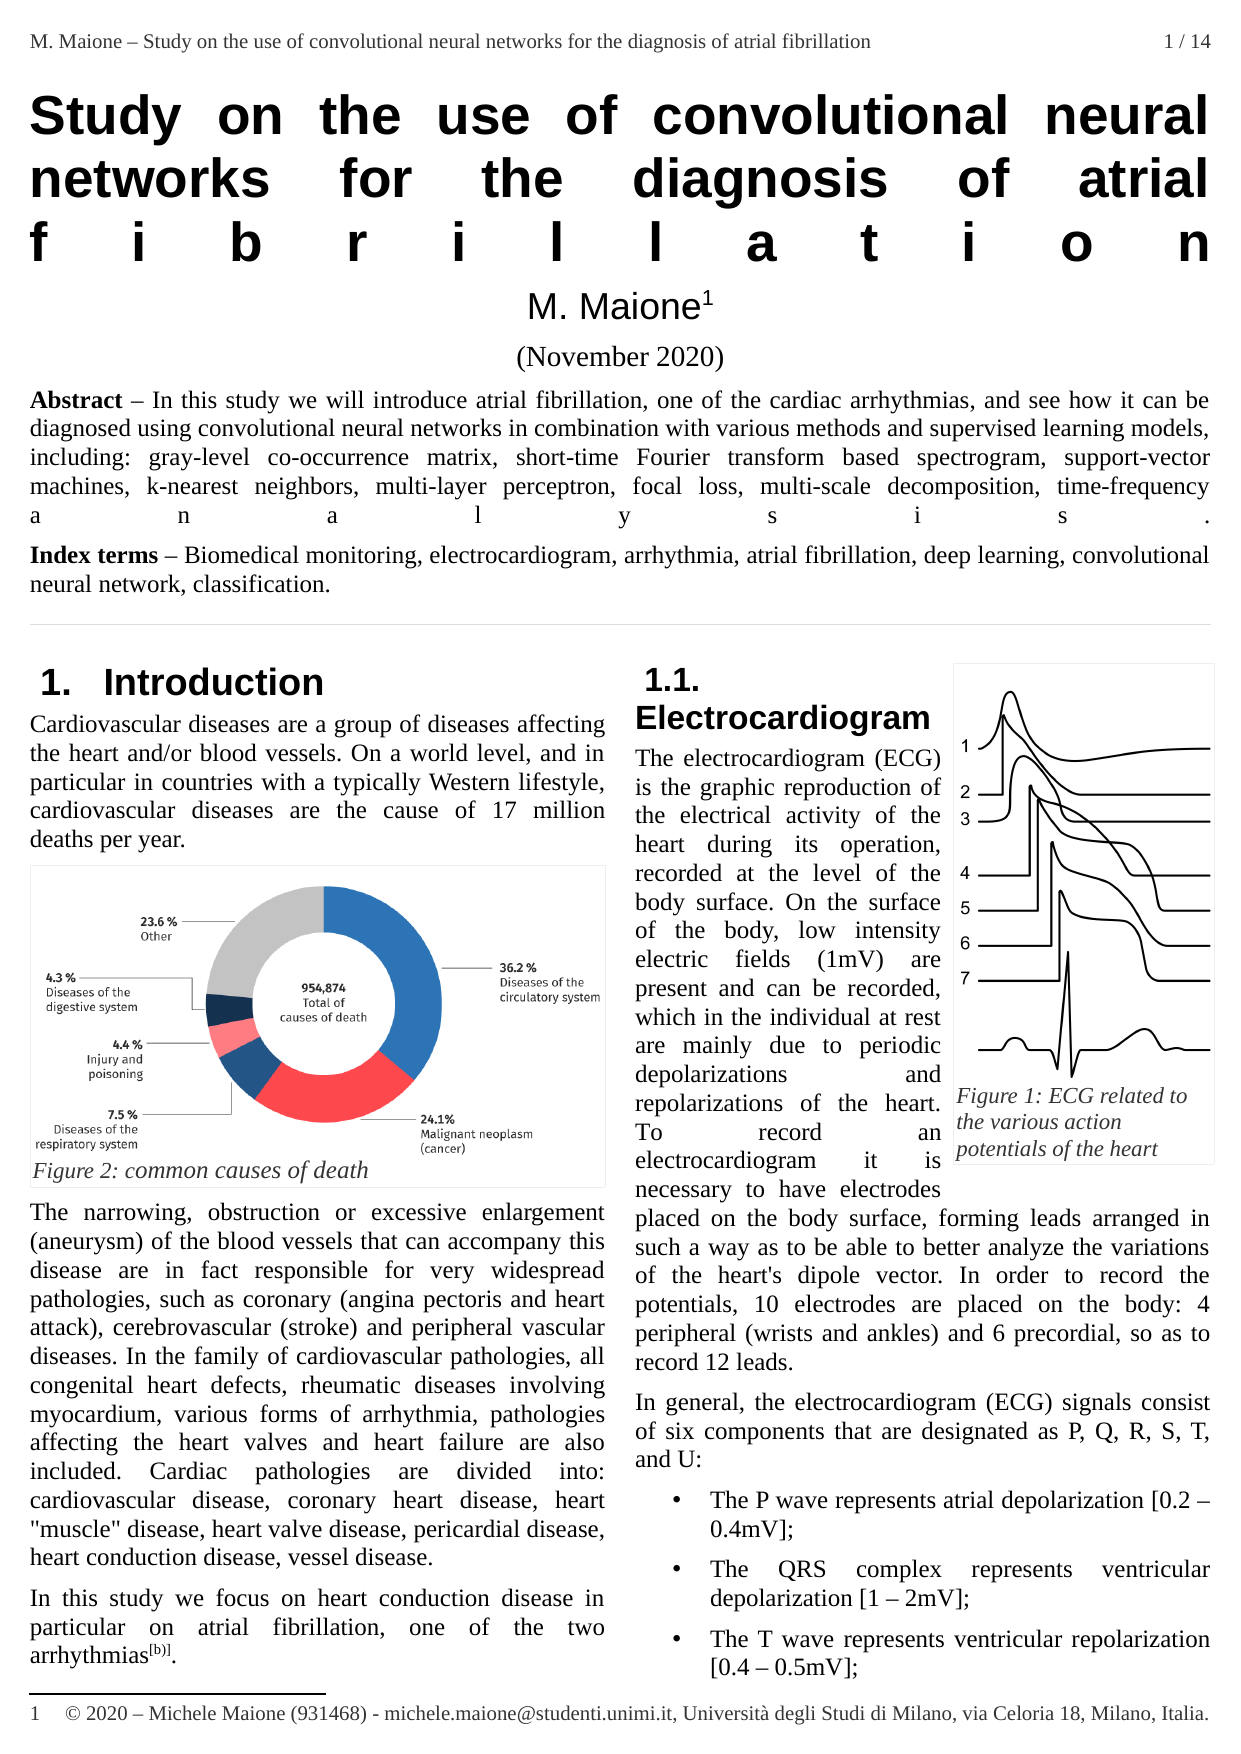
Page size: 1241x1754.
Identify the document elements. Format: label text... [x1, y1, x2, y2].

subtitle Introduction [29, 659, 605, 703]
subtitle Electrocardiogram [635, 659, 1211, 737]
text The electrocardiogram (ECG) is the graphic reproduction of the electrical activity of the heart during its operation, recorded at the level of the body surface. On the surface of the body, low intensity electric fields (1mV) are present and can be recorded, which in the individual at rest are mainly due to periodic depolarizations and repolarizations of the heart. To record an electrocardiogram it is necessary to have electrodes placed on the body surface, forming leads arranged in such a way as to be able to better analyze the variations of the heart's dipole vector. In order to record the potentials, 10 electrodes are placed on the body: 4 peripheral (wrists and ankles) and 6 precordial, so as to record 12 leads. [635, 743, 1211, 1375]
text Cardiovascular diseases are a group of diseases affecting the heart and/or blood vessels. On a world level, and in particular in countries with a typically Western lifestyle, cardiovascular diseases are the cause of 17 million deaths per year. [29, 709, 605, 853]
text © 2020 – Michele Maione (931468) - michele.maione@studenti.unimi.it, Università degli Studi di Milano, via Celoria 18, Milano, Italia. [29, 1700, 1211, 1724]
list The T wave represents ventricular repolarization [0.4 – 0.5mV]; [672, 1624, 1211, 1681]
list The QRS complex represents ventricular depolarization [1 – 2mV]; [672, 1554, 1211, 1612]
title Study on the use of convolutional neural networks for the diagnosis of atrial fibrillation [29, 83, 1211, 273]
text In this study we focus on heart conduction disease in particular on atrial fibrillation, one of the two arrhythmias[b]. [29, 1583, 605, 1669]
picture [956, 678, 1212, 1082]
text Figure 1: ECG related to the various action potentials of the heart [956, 1082, 1211, 1161]
text Index terms – Biomedical monitoring, electrocardiogram, arrhythmia, atrial fibrillation, deep learning, convolutional neural network, classification. [29, 540, 1211, 598]
text The narrowing, obstruction or excessive enlargement (aneurysm) of the blood vessels that can accompany this disease are in fact responsible for very widespread pathologies, such as coronary (angina pectoris and heart attack), cerebrovascular (stroke) and peripheral vascular diseases. In the family of cardiovascular pathologies, all congenital heart defects, rheumatic diseases involving myocardium, various forms of arrhythmia, pathologies affecting the heart valves and heart failure are also included. Cardiac pathologies are divided into: cardiovascular disease, coronary heart disease, heart "muscle" disease, heart valve disease, pericardial disease, heart conduction disease, vessel disease. [29, 1197, 605, 1571]
text In general, the electrocardiogram (ECG) signals consist of six components that are designated as P, Q, R, S, T, and U: [635, 1387, 1211, 1473]
text Abstract – In this study we will introduce atrial fibrillation, one of the cardiac arrhythmias, and see how it can be diagnosed using convolutional neural networks in combination with various methods and supervised learning models, including: gray-level co-occurrence matrix, short-time Fourier transform based spectrogram, support-vector machines, k-nearest neighbors, multi-layer perceptron, focal loss, multi-scale decomposition, time-frequency analysis. [29, 385, 1211, 528]
picture [32, 880, 603, 1156]
text Figure 2: common causes of death [32, 1156, 602, 1184]
subtitle M. Maione [29, 284, 1211, 328]
list The P wave represents atrial depolarization [0.2 – 0.4mV]; [672, 1485, 1211, 1543]
text (November 2020) [29, 339, 1211, 373]
